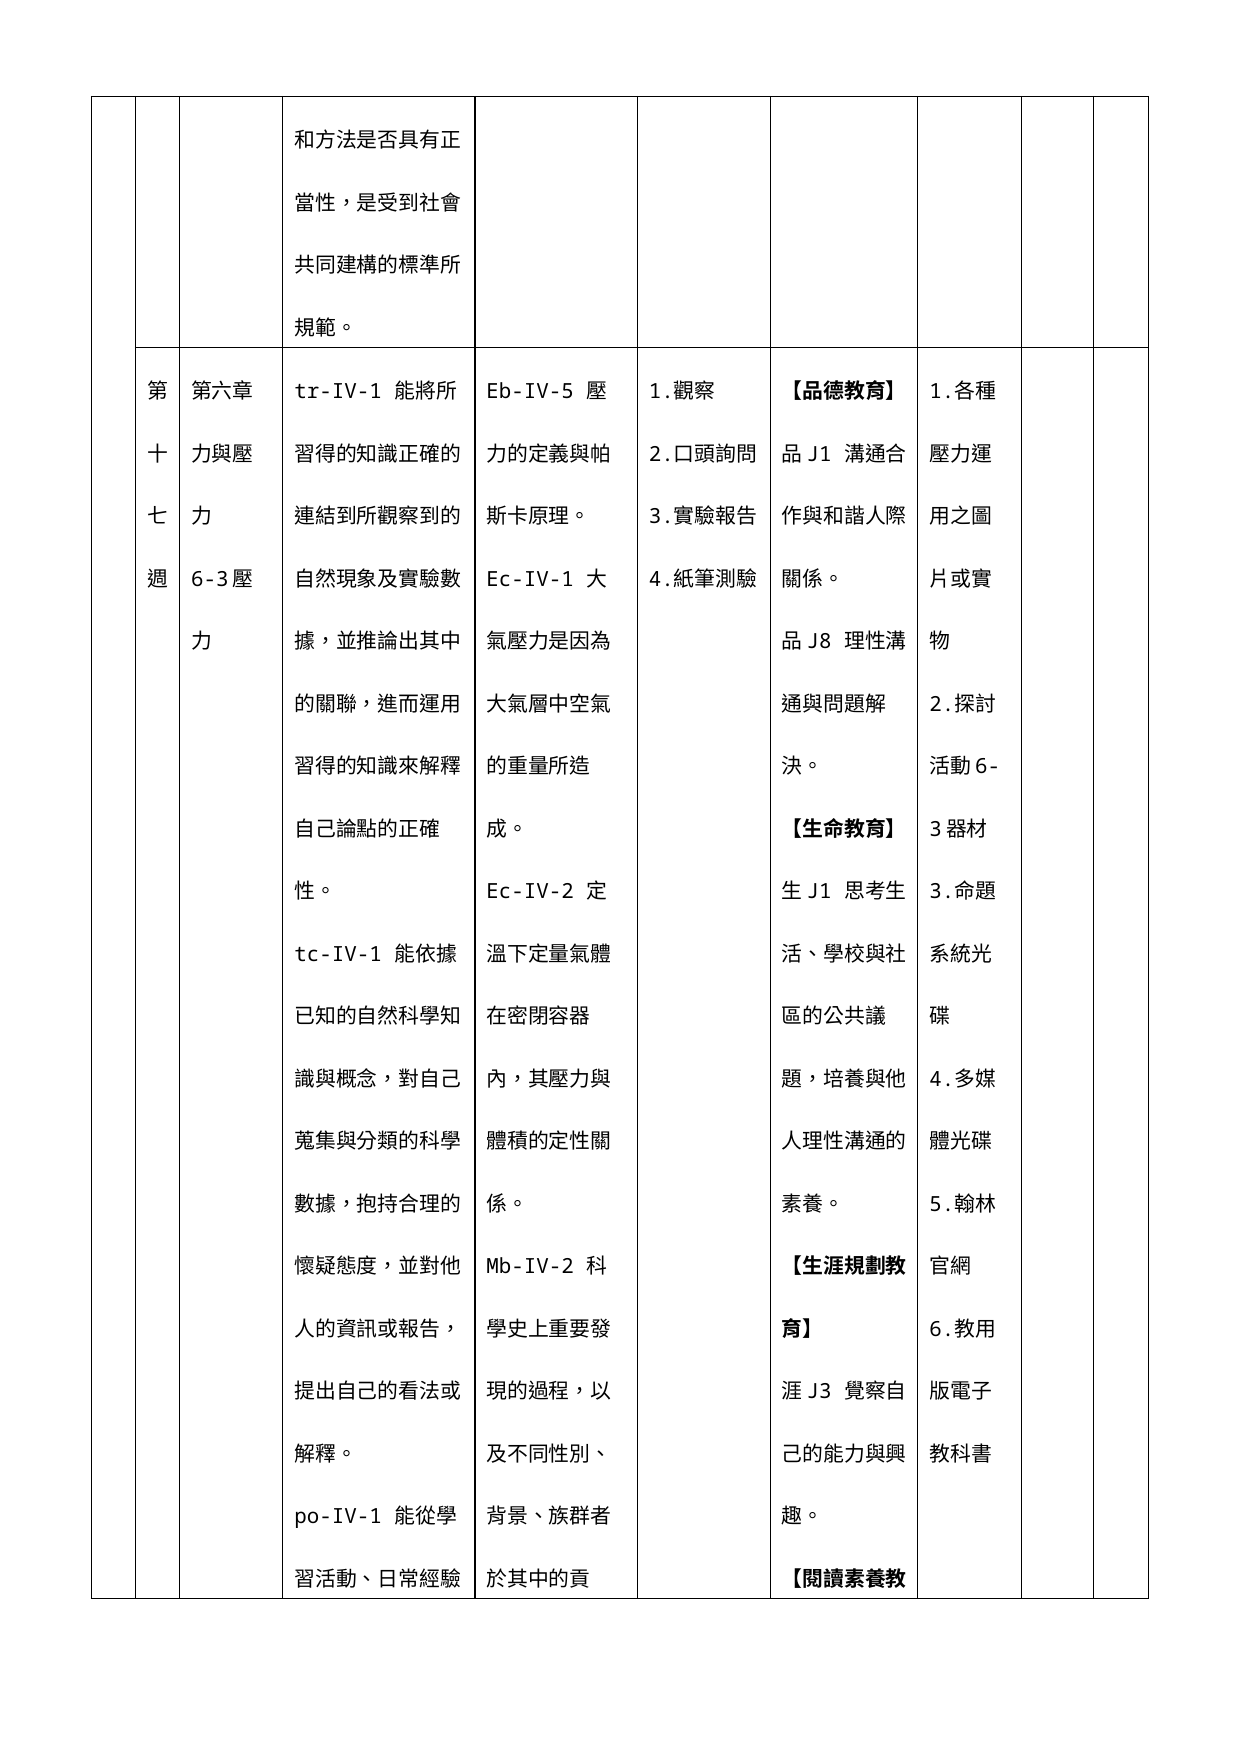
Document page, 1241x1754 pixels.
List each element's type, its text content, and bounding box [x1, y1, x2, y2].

table_cell [136, 97, 179, 347]
table_cell [1022, 97, 1093, 347]
table_cell 第六章力與壓力 6-3壓力 [180, 348, 282, 1598]
table_cell [92, 97, 135, 1598]
table_cell 【品德教育】 品J1 溝通合作與和諧人際關係。 品J8 理性溝通與問題解決。 【生命教育】 生J1 思考生活、學校與社區的公共議題，培養與他人理性溝通的素養。 【生涯規劃教育】 涯J3 覺察自己的能力與興趣。 【閱讀素養教 [771, 348, 917, 1598]
table_cell [1022, 348, 1093, 1598]
table_cell [180, 97, 282, 347]
table_cell 1.各種壓力運用之圖片或實物 2.探討活動6-3器材 3.命題系統光碟 4.多媒體光碟 5.翰林官網 6.教用版電子教科書 [918, 348, 1021, 1598]
table_cell Eb-IV-5 壓力的定義與帕斯卡原理。 Ec-IV-1 大氣壓力是因為大氣層中空氣的重量所造成。 Ec-IV-2 定溫下定量氣體在密閉容器內，其壓力與體積的定性關係。 Mb-IV-2 科學史上重要發現的過程，以及不同性別、背景、族群者於其中的貢 [476, 348, 637, 1598]
table_cell [1094, 348, 1148, 1598]
table_cell 和方法是否具有正當性，是受到社會共同建構的標準所規範。 [283, 97, 474, 347]
table_cell [1094, 97, 1148, 347]
table_cell [638, 97, 770, 347]
table_cell [476, 97, 637, 347]
table_cell tr-IV-1 能將所習得的知識正確的連結到所觀察到的自然現象及實驗數據，並推論出其中的關聯，進而運用習得的知識來解釋自己論點的正確性。 tc-IV-1 能依據已知的自然科學知識與概念，對自己蒐集與分類的科學數據，抱持合理的懷疑態度，並對他人的資訊或報告，提出自己的看法或解釋。 po-IV-1 能從學習活動、日常經驗 [283, 348, 474, 1598]
table_cell [771, 97, 917, 347]
table_cell 第十七週 [136, 348, 179, 1598]
table_cell [918, 97, 1021, 347]
table_cell 1.觀察 2.口頭詢問 3.實驗報告 4.紙筆測驗 [638, 348, 770, 1598]
